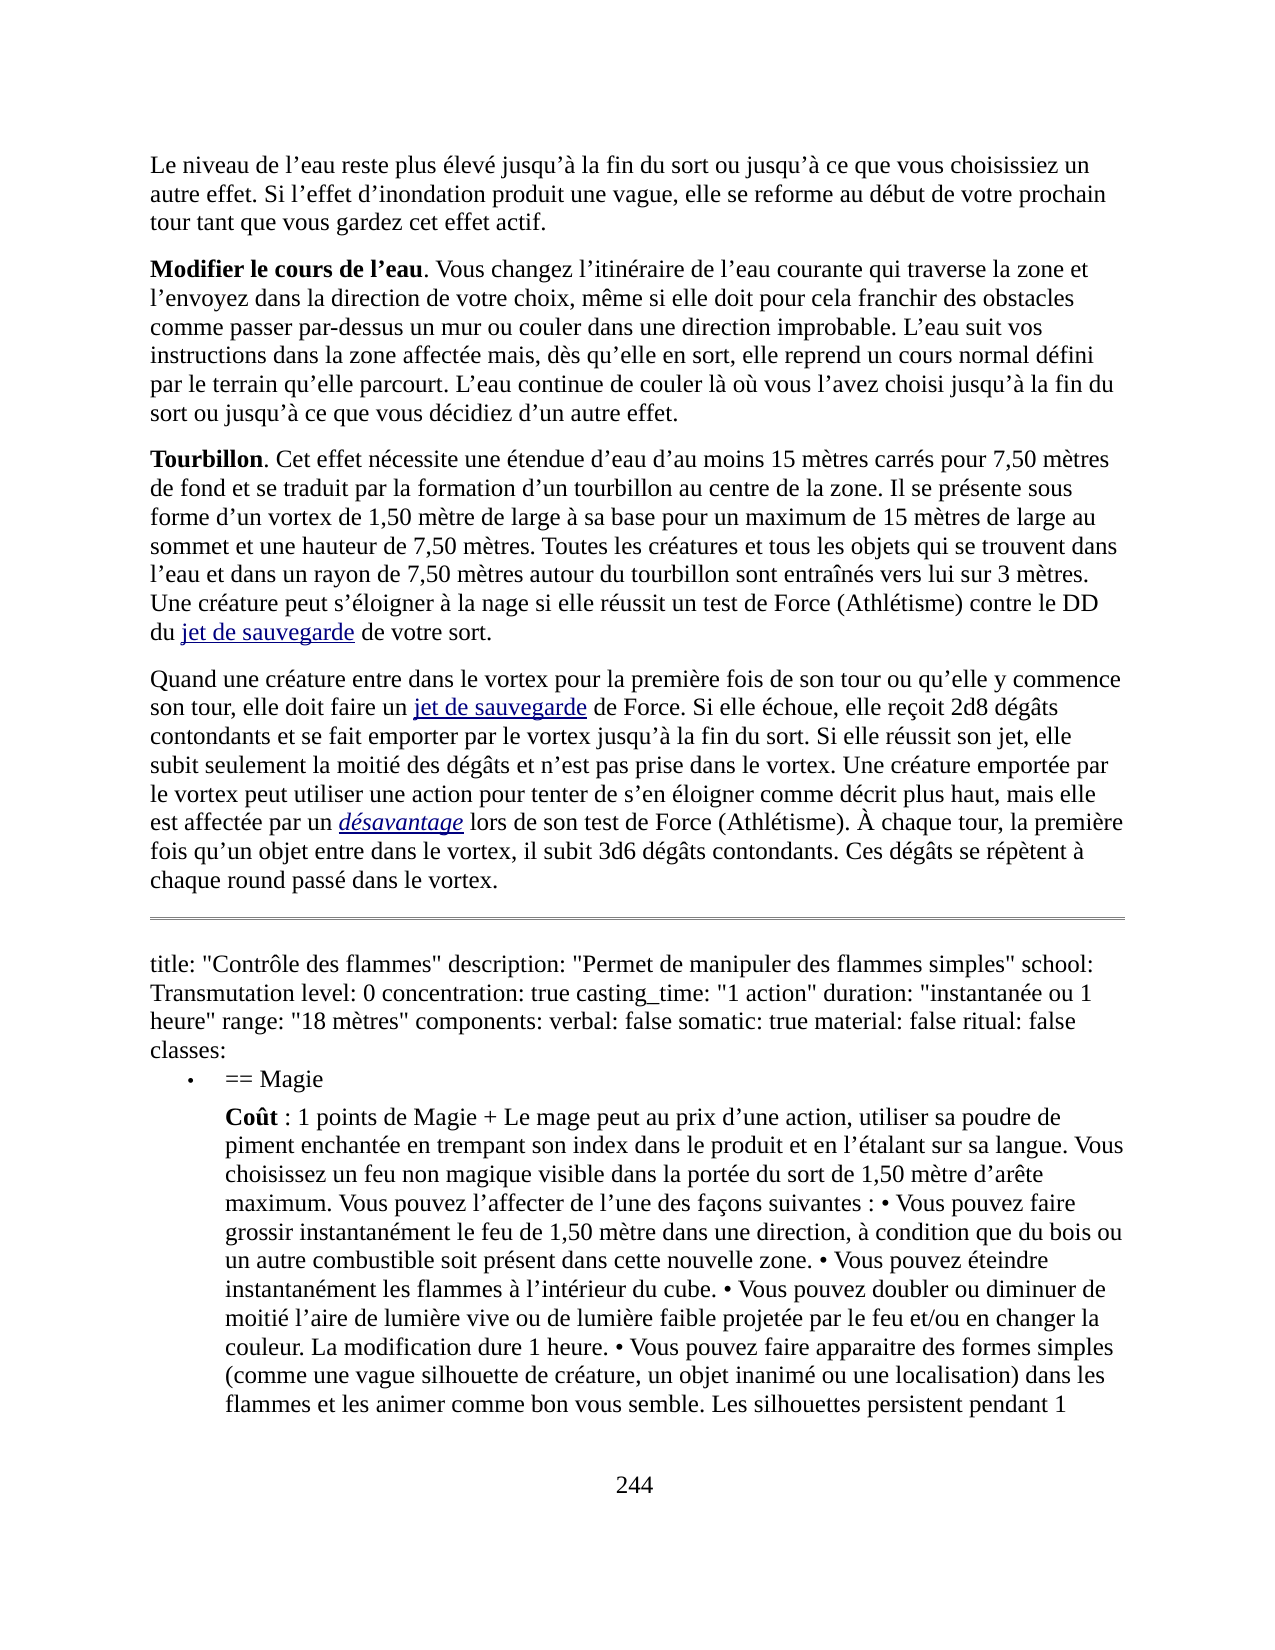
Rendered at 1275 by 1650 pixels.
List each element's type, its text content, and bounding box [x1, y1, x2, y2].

text Le niveau de l’eau reste plus élevé jusqu’à la fin du sort ou jusqu’à ce que vous choisissiez un autre effet. Si l’effet d’inondation produit une vague, elle se reforme au début de votre prochain tour tant que vous gardez cet effet actif. [150, 150, 1125, 236]
text Tourbillon. Cet effet nécessite une étendue d’eau d’au moins 15 mètres carrés pour 7,50 mètres de fond et se traduit par la formation d’un tourbillon au centre de la zone. Il se présente sous forme d’un vortex de 1,50 mètre de large à sa base pour un maximum de 15 mètres de large au sommet et une hauteur de 7,50 mètres. Toutes les créatures et tous les objets qui se trouvent dans l’eau et dans un rayon de 7,50 mètres autour du tourbillon sont entraînés vers lui sur 3 mètres. Une créature peut s’éloigner à la nage si elle réussit un test de Force (Athlétisme) contre le DD du jet de sauvegarde de votre sort. [150, 444, 1125, 646]
list == Magie [187, 1064, 1125, 1093]
text Quand une créature entre dans le vortex pour la première fois de son tour ou qu’elle y commence son tour, elle doit faire un jet de sauvegarde de Force. Si elle échoue, elle reçoit 2d8 dégâts contondants et se fait emporter par le vortex jusqu’à la fin du sort. Si elle réussit son jet, elle subit seulement la moitié des dégâts et n’est pas prise dans le vortex. Une créature emportée par le vortex peut utiliser une action pour tenter de s’en éloigner comme décrit plus haut, mais elle est affectée par un désavantage lors de son test de Force (Athlétisme). À chaque tour, la première fois qu’un objet entre dans le vortex, il subit 3d6 dégâts contondants. Ces dégâts se répètent à chaque round passé dans le vortex. [150, 664, 1125, 894]
text title: "Contrôle des flammes" description: "Permet de manipuler des flammes simples" school: Transmutation level: 0 concentration: true casting_time: "1 action" duration: "instantanée ou 1 heure" range: "18 mètres" components: verbal: false somatic: true material: false ritual: false classes: [150, 949, 1125, 1064]
text Modifier le cours de l’eau. Vous changez l’itinéraire de l’eau courante qui traverse la zone et l’envoyez dans la direction de votre choix, même si elle doit pour cela franchir des obstacles comme passer par-dessus un mur ou couler dans une direction improbable. L’eau suit vos instructions dans la zone affectée mais, dès qu’elle en sort, elle reprend un cours normal défini par le terrain qu’elle parcourt. L’eau continue de couler là où vous l’avez choisi jusqu’à la fin du sort ou jusqu’à ce que vous décidiez d’un autre effet. [150, 254, 1125, 427]
list Coût : 1 points de Magie + Le mage peut au prix d’une action, utiliser sa poudre de piment enchantée en trempant son index dans le produit et en l’étalant sur sa langue. Vous choisissez un feu non magique visible dans la portée du sort de 1,50 mètre d’arête maximum. Vous pouvez l’affecter de l’une des façons suivantes : • Vous pouvez faire grossir instantanément le feu de 1,50 mètre dans une direction, à condition que du bois ou un autre combustible soit présent dans cette nouvelle zone. • Vous pouvez éteindre instantanément les flammes à l’intérieur du cube. • Vous pouvez doubler ou diminuer de moitié l’aire de lumière vive ou de lumière faible projetée par le feu et/ou en changer la couleur. La modification dure 1 heure. • Vous pouvez faire apparaitre des formes simples (comme une vague silhouette de créature, un objet inanimé ou une localisation) dans les flammes et les animer comme bon vous semble. Les silhouettes persistent pendant 1 [187, 1102, 1125, 1418]
